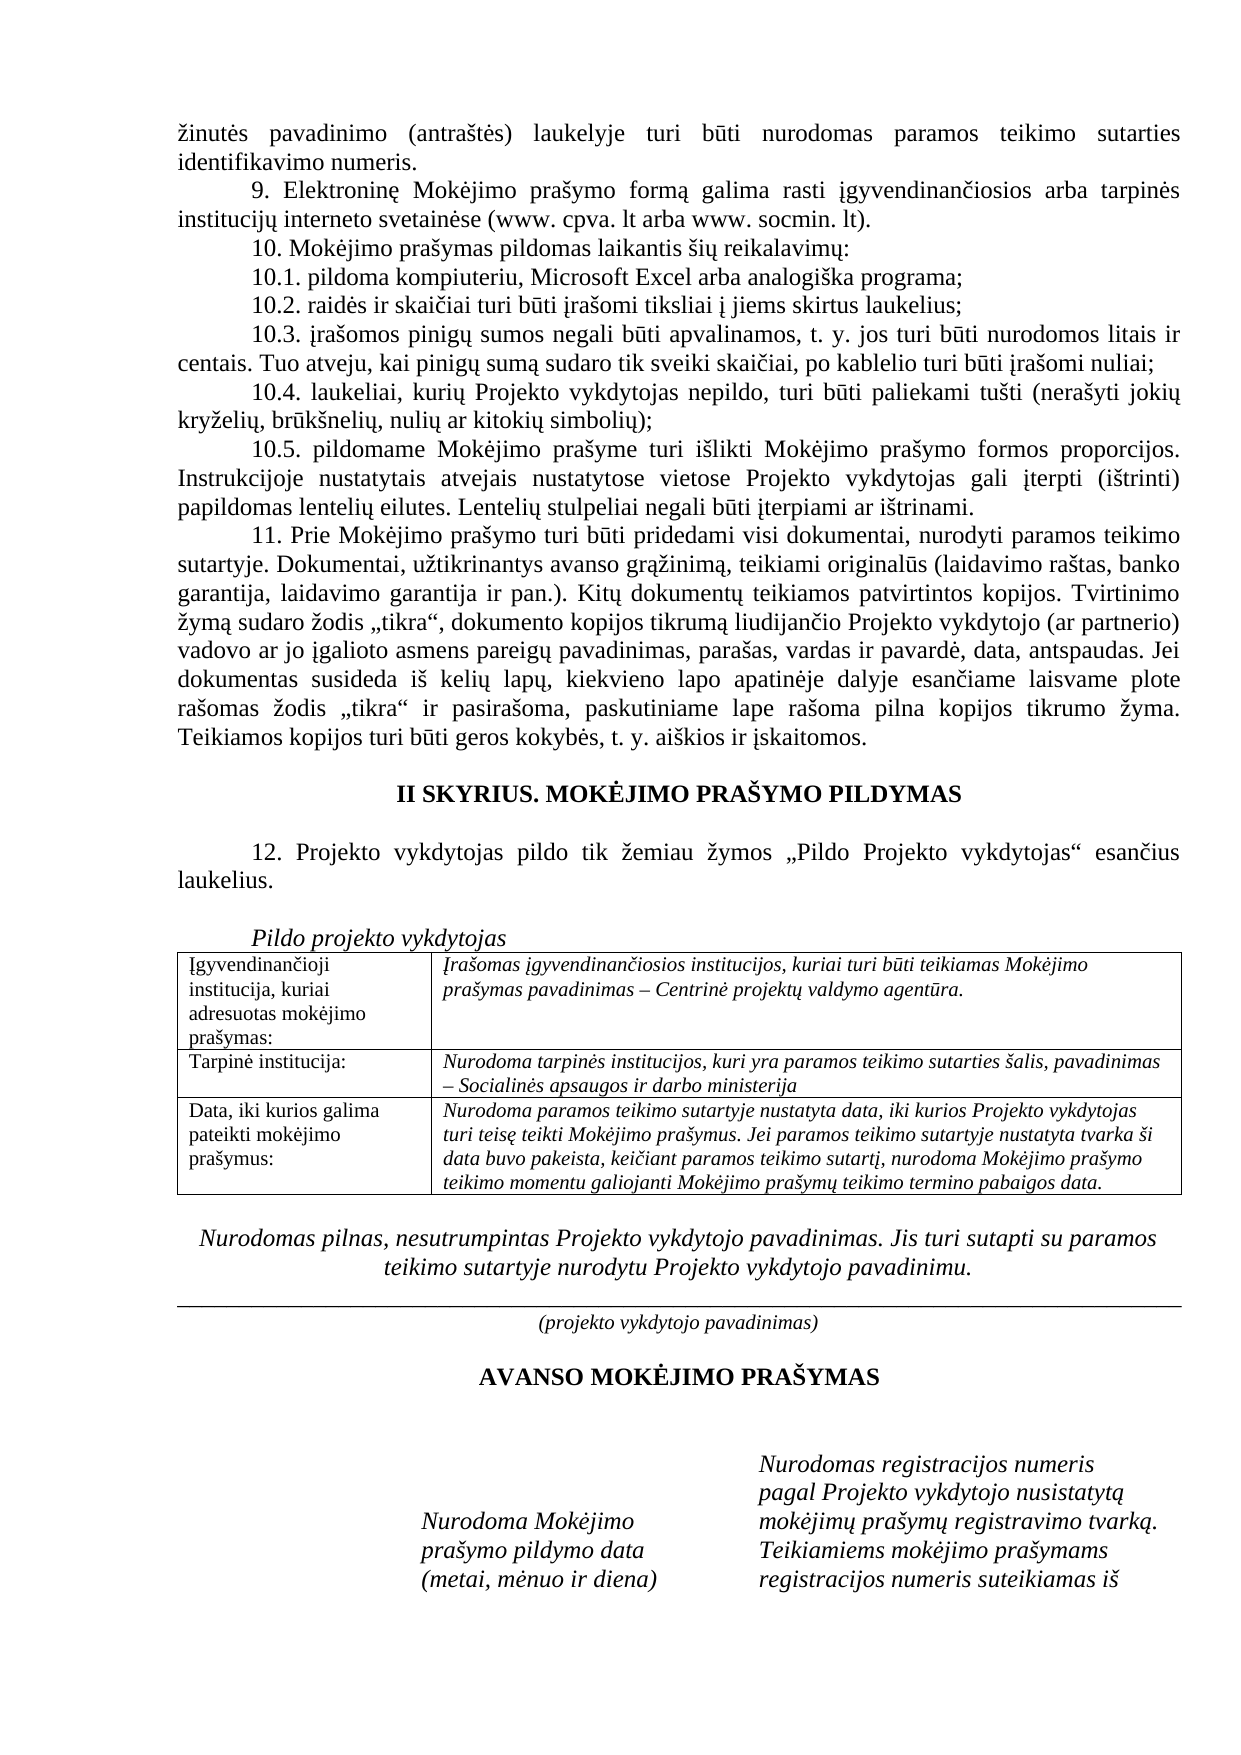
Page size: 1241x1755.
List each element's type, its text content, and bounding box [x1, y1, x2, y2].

text Pildo projekto vykdytojas [177, 923, 1181, 952]
text II SKYRIUS. MOKĖJIMO PRAŠYMO PILDYMAS [177, 779, 1181, 808]
table_cell Data, iki kurios galima pateikti mokėjimo prašymus: [178, 1098, 431, 1194]
text žinutės pavadinimo (antraštės) laukelyje turi būti nurodomas paramos teikimo sutarties identifikavimo numeris. [177, 118, 1181, 176]
table_cell Tarpinė institucija: [178, 1050, 431, 1097]
text (projekto vykdytojo pavadinimas) [177, 1309, 1181, 1334]
text Nurodomas pilnas, nesutrumpintas Projekto vykdytojo pavadinimas. Jis turi sutapti su paramos teikimo sutartyje nurodytu Projekto vykdytojo pavadinimu. [177, 1223, 1181, 1281]
text 10.4. laukeliai, kurių Projekto vykdytojas nepildo, turi būti paliekami tušti (nerašyti jokių kryželių, brūkšnelių, nulių ar kitokių simbolių); [177, 377, 1181, 434]
text AVANSO MOKĖJIMO PRAŠYMAS [177, 1362, 1181, 1391]
text Nurodomas registracijos numeris [177, 1449, 1181, 1477]
text 10. Mokėjimo prašymas pildomas laikantis šių reikalavimų: [177, 233, 1181, 262]
table_header Įgyvendinančioji institucija, kuriai adresuotas mokėjimo prašymas: [178, 953, 431, 1049]
text 10.2. raidės ir skaičiai turi būti įrašomi tiksliai į jiems skirtus laukelius; [177, 291, 1181, 319]
text 9. Elektroninę Mokėjimo prašymo formą galima rasti įgyvendinančiosios arba tarpinės institucijų interneto svetainėse (www. cpva. lt arba www. socmin. lt). [177, 176, 1181, 233]
text 12. Projekto vykdytojas pildo tik žemiau žymos „Pildo Projekto vykdytojas“ esančius laukelius. [177, 837, 1181, 894]
table_cell Nurodoma paramos teikimo sutartyje nustatyta data, iki kurios Projekto vykdytojas turi teisę teikti Mokėjimo prašymus. Jei paramos teikimo sutartyje nustatyta tvarka ši data buvo pakeista, keičiant paramos teikimo sutartį, nurodoma Mokėjimo prašymo teikimo momentu galiojanti Mokėjimo prašymų teikimo termino pabaigos data. [432, 1098, 1181, 1194]
text Nurodoma Mokėjimo mokėjimų prašymų registravimo tvarką. [177, 1506, 1181, 1535]
text 10.1. pildoma kompiuteriu, Microsoft Excel arba analogiška programa; [177, 262, 1181, 291]
text 11. Prie Mokėjimo prašymo turi būti pridedami visi dokumentai, nurodyti paramos teikimo sutartyje. Dokumentai, užtikrinantys avanso grąžinimą, teikiami originalūs (laidavimo raštas, banko garantija, laidavimo garantija ir pan.). Kitų dokumentų teikiamos patvirtintos kopijos. Tvirtinimo žymą sudaro žodis „tikra“, dokumento kopijos tikrumą liudijančio Projekto vykdytojo (ar partnerio) vadovo ar jo įgalioto asmens pareigų pavadinimas, parašas, vardas ir pavardė, data, antspaudas. Jei dokumentas susideda iš kelių lapų, kiekvieno lapo apatinėje dalyje esančiame laisvame plote rašomas žodis „tikra“ ir pasirašoma, paskutiniame lape rašoma pilna kopijos tikrumo žyma. Teikiamos kopijos turi būti geros kokybės, t. y. aiškios ir įskaitomos. [177, 521, 1181, 751]
table_header Įrašomas įgyvendinančiosios institucijos, kuriai turi būti teikiamas Mokėjimo prašymas pavadinimas – Centrinė projektų valdymo agentūra. [432, 953, 1181, 1049]
text (metai, mėnuo ir diena) registracijos numeris suteikiamas iš [177, 1564, 1181, 1592]
table_cell Nurodoma tarpinės institucijos, kuri yra paramos teikimo sutarties šalis, pavadinimas – Socialinės apsaugos ir darbo ministerija [432, 1050, 1181, 1097]
text 10.3. įrašomos pinigų sumos negali būti apvalinamos, t. y. jos turi būti nurodomos litais ir centais. Tuo atveju, kai pinigų sumą sudaro tik sveiki skaičiai, po kablelio turi būti įrašomi nuliai; [177, 319, 1181, 377]
text 10.5. pildomame Mokėjimo prašyme turi išlikti Mokėjimo prašymo formos proporcijos. Instrukcijoje nustatytais atvejais nustatytose vietose Projekto vykdytojas gali įterpti (ištrinti) papildomas lentelių eilutes. Lentelių stulpeliai negali būti įterpiami ar ištrinami. [177, 434, 1181, 521]
text prašymo pildymo data Teikiamiems mokėjimo prašymams [177, 1535, 1181, 1564]
text pagal Projekto vykdytojo nusistatytą [177, 1477, 1181, 1506]
